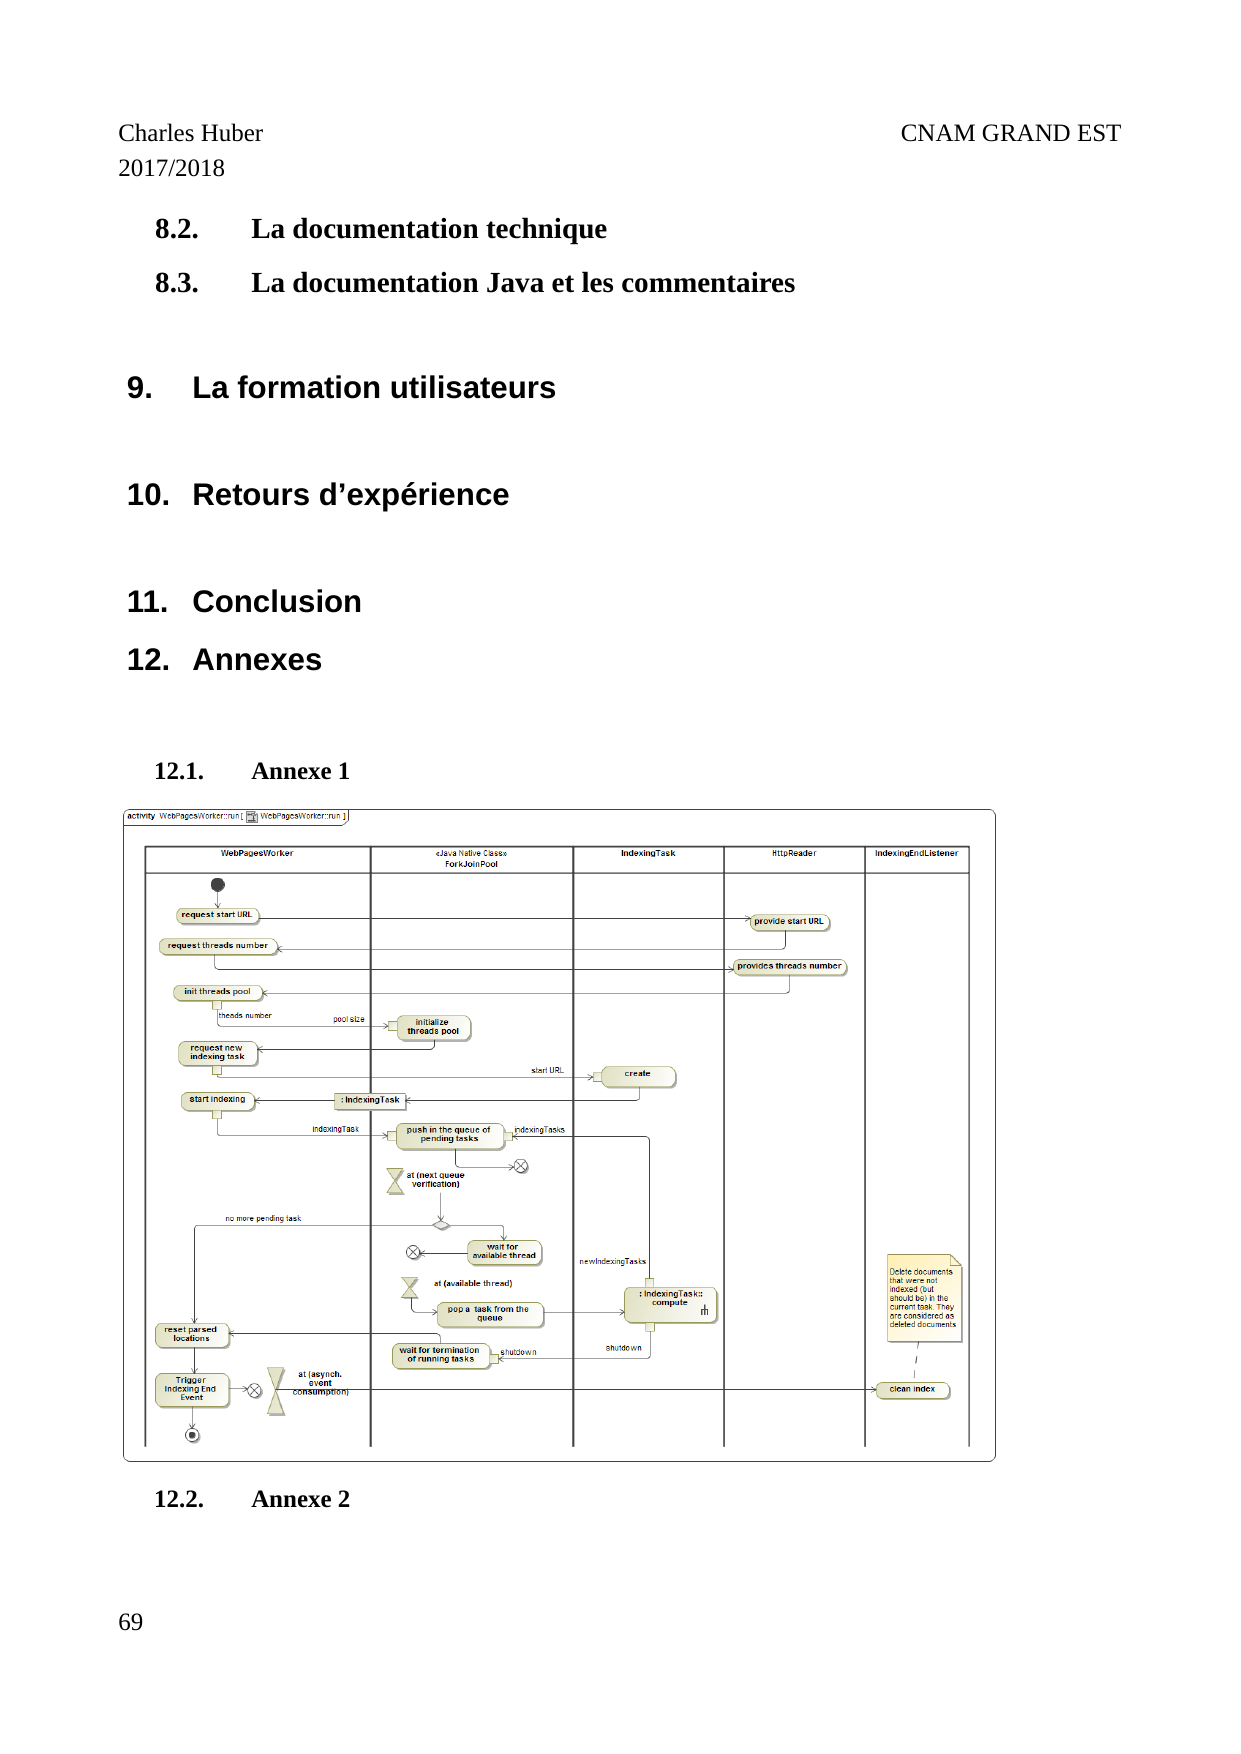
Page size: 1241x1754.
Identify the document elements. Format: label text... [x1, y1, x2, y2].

picture [119, 805, 1013, 1479]
subtitle Annexes [118, 641, 1122, 677]
subtitle La documentation technique [148, 211, 1122, 244]
subtitle Retours d’expérience [118, 476, 1122, 512]
subtitle La documentation Java et les commentaires [148, 266, 1122, 299]
subtitle Annexe 2 [148, 1481, 1122, 1513]
subtitle Annexe 1 [148, 756, 1122, 785]
subtitle La formation utilisateurs [118, 369, 1122, 405]
subtitle Conclusion [118, 583, 1122, 619]
